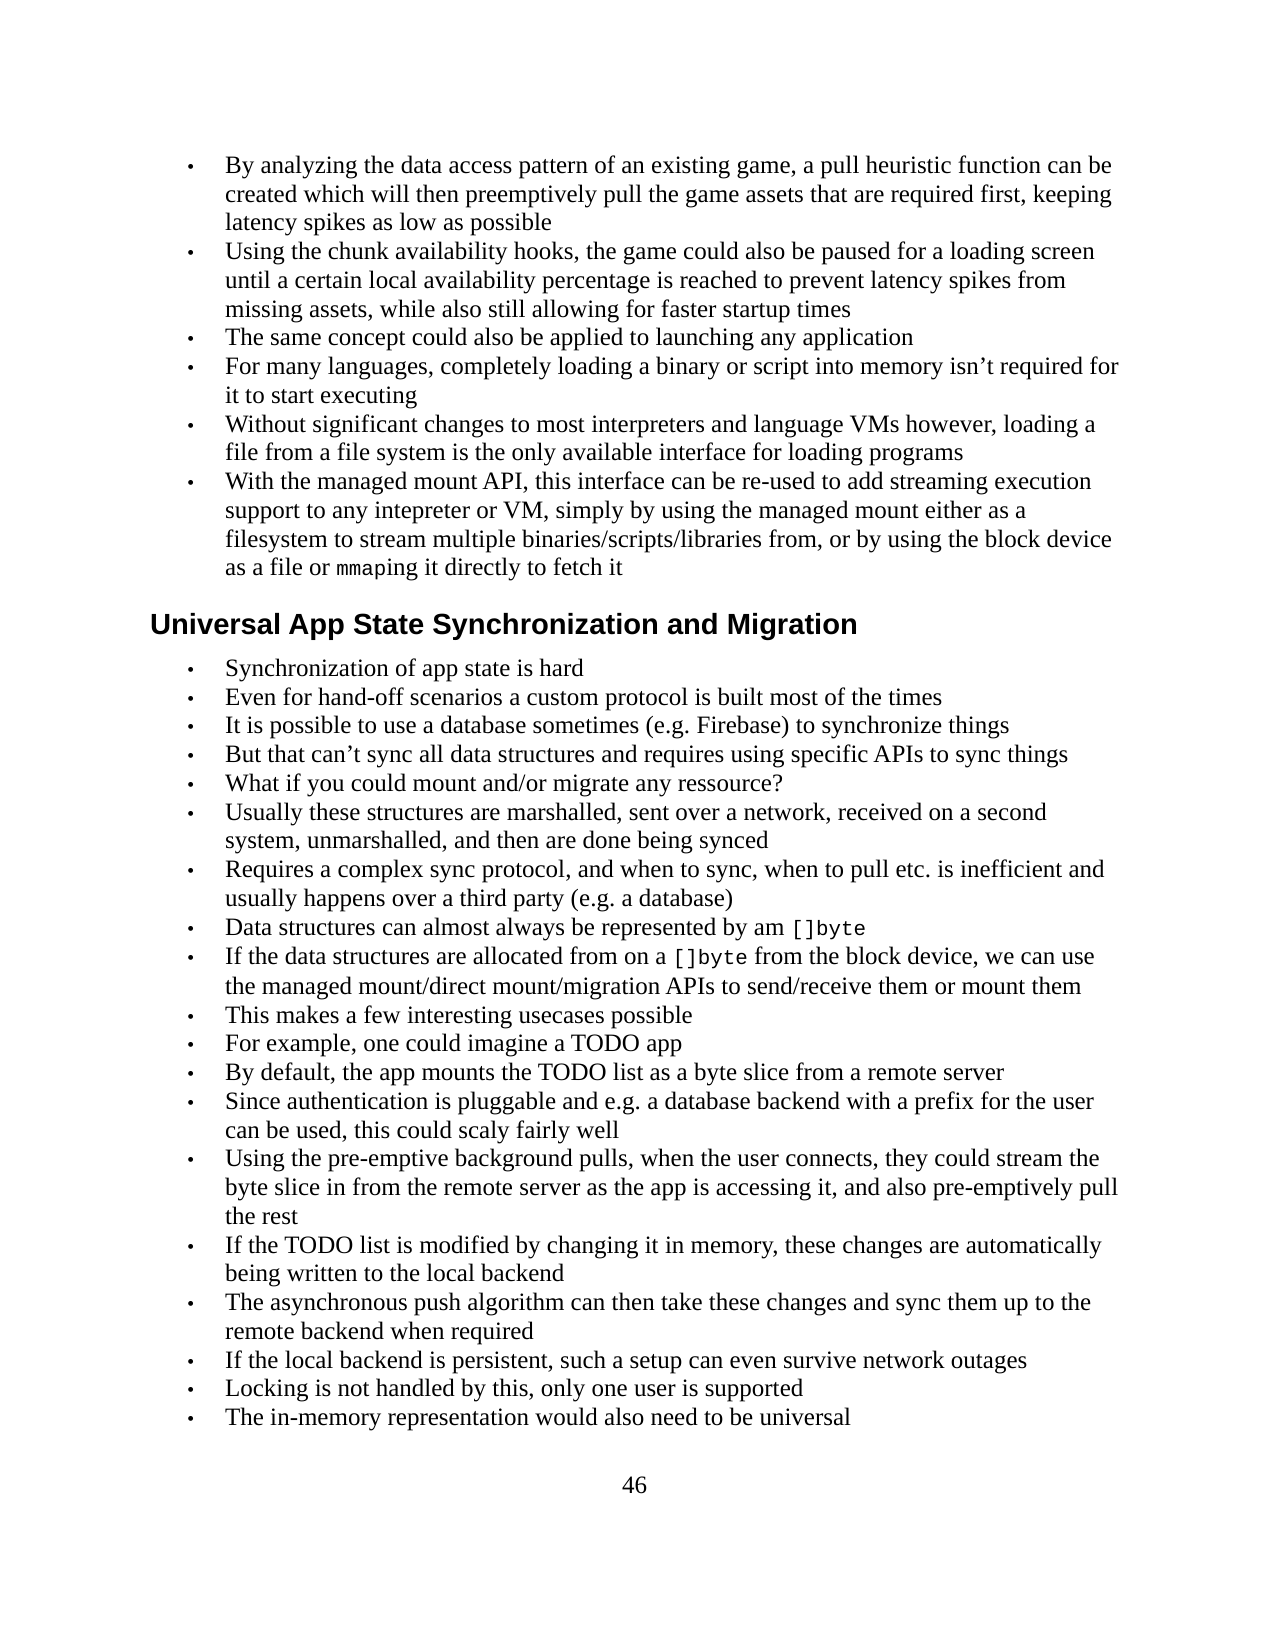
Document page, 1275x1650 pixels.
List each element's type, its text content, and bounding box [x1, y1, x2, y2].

list If the data structures are allocated from on a []byte from the block device, we can use the managed mount/direct mount/migration APIs to send/receive them or mount them [187, 941, 1125, 1000]
list Usually these structures are marshalled, sent over a network, received on a second system, unmarshalled, and then are done being synced [187, 797, 1125, 854]
list By default, the app mounts the TODO list as a byte slice from a remote server [187, 1057, 1125, 1086]
list This makes a few interesting usecases possible [187, 1000, 1125, 1028]
list If the TODO list is modified by changing it in memory, these changes are automatically being written to the local backend [187, 1230, 1125, 1287]
list By analyzing the data access pattern of an existing game, a pull heuristic function can be created which will then preemptively pull the game assets that are required first, keeping latency spikes as low as possible [187, 150, 1125, 236]
list Locking is not handled by this, only one user is supported [187, 1373, 1125, 1402]
list Requires a complex sync protocol, and when to sync, when to pull etc. is inefficient and usually happens over a third party (e.g. a database) [187, 854, 1125, 912]
list What if you could mount and/or migrate any ressource? [187, 768, 1125, 797]
list The same concept could also be applied to launching any application [187, 322, 1125, 351]
list Even for hand-off scenarios a custom protocol is built most of the times [187, 682, 1125, 711]
subtitle Universal App State Synchronization and Migration [150, 607, 1125, 641]
list Since authentication is pluggable and e.g. a database backend with a prefix for the user can be used, this could scaly fairly well [187, 1086, 1125, 1143]
list If the local backend is persistent, such a setup can even survive network outages [187, 1345, 1125, 1373]
list Data structures can almost always be represented by am []byte [187, 912, 1125, 941]
list For example, one could imagine a TODO app [187, 1028, 1125, 1057]
list Using the chunk availability hooks, the game could also be paused for a loading screen until a certain local availability percentage is reached to prevent latency spikes from missing assets, while also still allowing for faster startup times [187, 236, 1125, 322]
list Using the pre-emptive background pulls, when the user connects, they could stream the byte slice in from the remote server as the app is accessing it, and also pre-emptively pull the rest [187, 1143, 1125, 1230]
list The asynchronous push algorithm can then take these changes and sync them up to the remote backend when required [187, 1287, 1125, 1345]
list For many languages, completely loading a binary or script into memory isn’t required for it to start executing [187, 351, 1125, 409]
list With the managed mount API, this interface can be re-used to add streaming execution support to any intepreter or VM, simply by using the managed mount either as a filesystem to stream multiple binaries/scripts/libraries from, or by using the block device as a file or mmaping it directly to fetch it [187, 466, 1125, 582]
list Without significant changes to most interpreters and language VMs however, loading a file from a file system is the only available interface for loading programs [187, 409, 1125, 466]
list It is possible to use a database sometimes (e.g. Firebase) to synchronize things [187, 711, 1125, 739]
list The in-memory representation would also need to be universal [187, 1402, 1125, 1431]
list Synchronization of app state is hard [187, 653, 1125, 682]
list But that can’t sync all data structures and requires using specific APIs to sync things [187, 739, 1125, 768]
